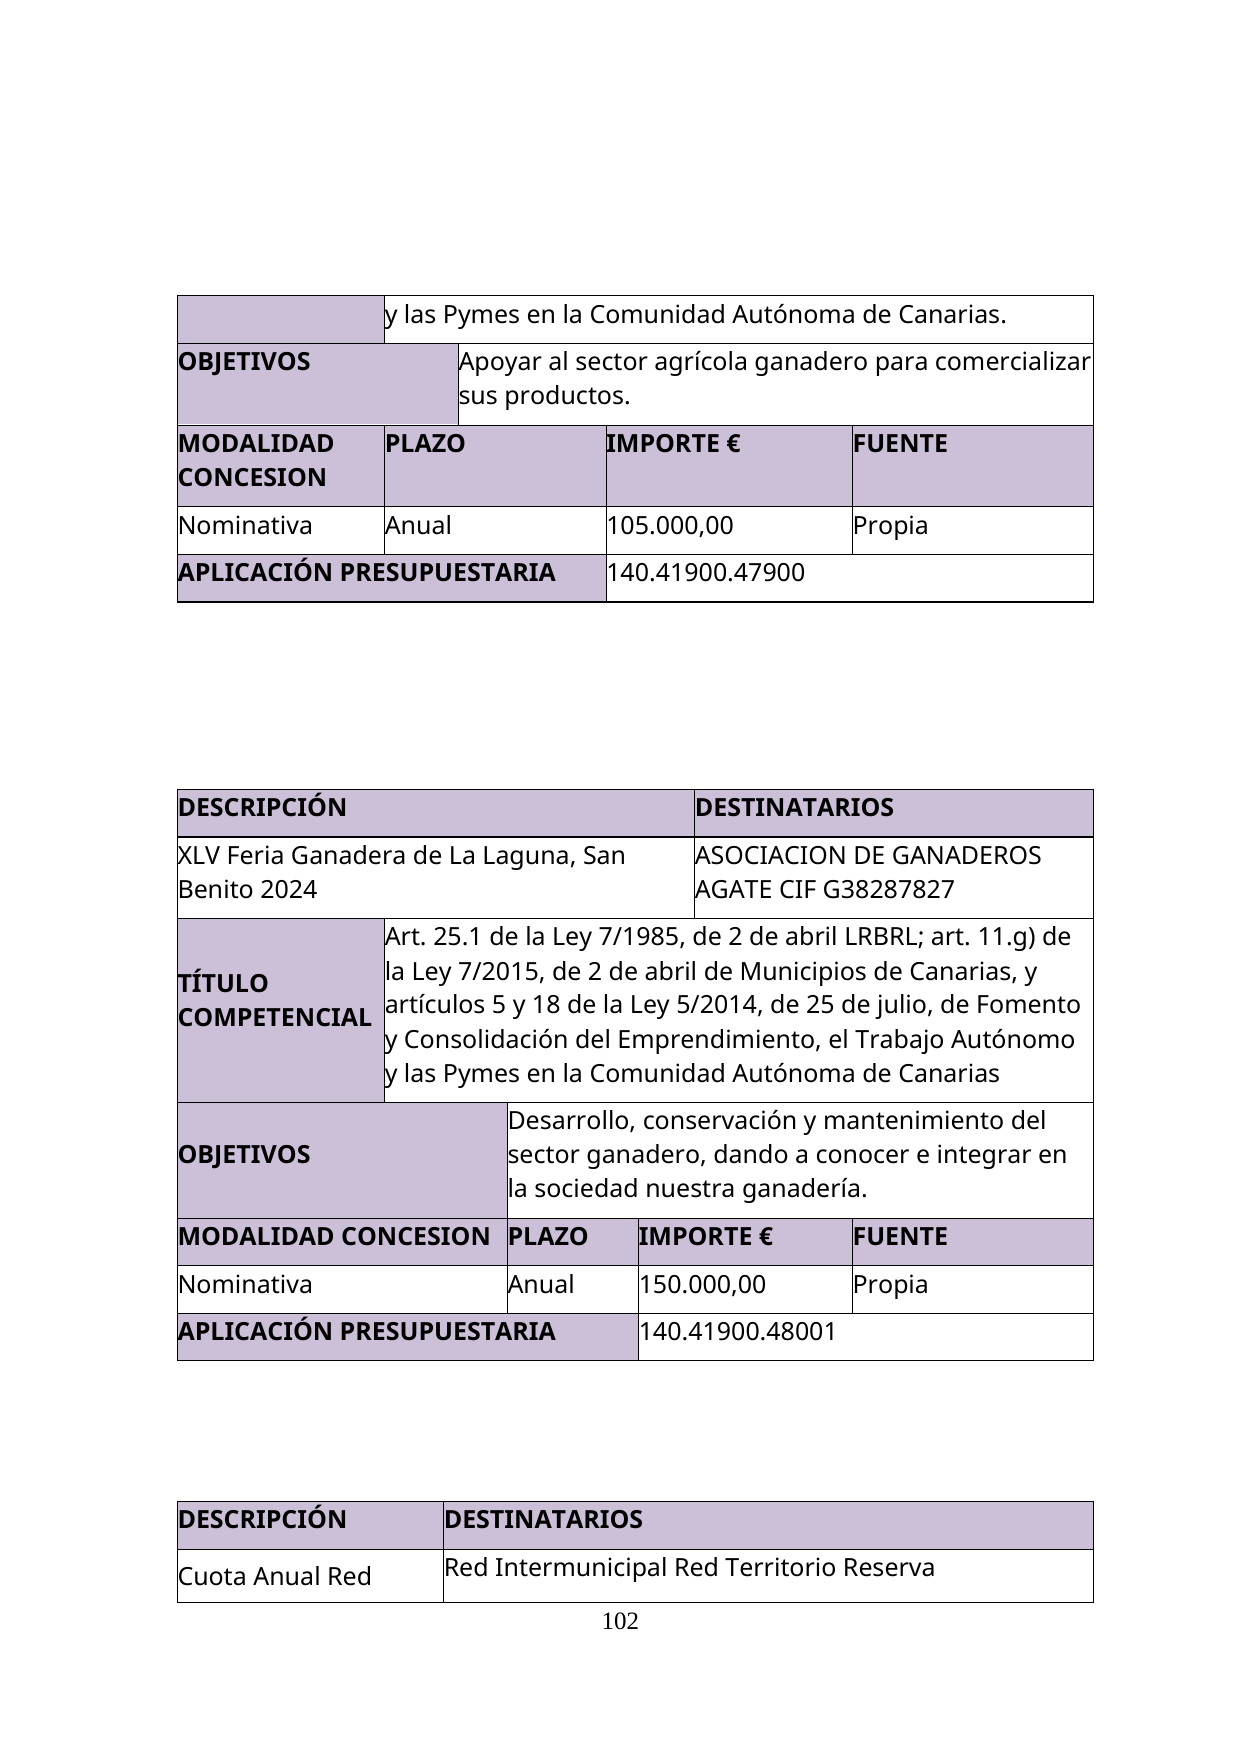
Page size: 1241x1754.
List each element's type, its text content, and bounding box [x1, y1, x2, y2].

table_cell Anual [385, 507, 606, 554]
table_cell Art. 25.1 de la Ley 7/1985, de 2 de abril LRBRL; art. 11.g) de la Ley 7/2015, de 2 de abril de Municipios de Canarias, y artículos 5 y 18 de la Ley 5/2014, de 25 de julio, de Fomento y Consolidación del Emprendimiento, el Trabajo Autónomo y las Pymes en la Comunidad Autónoma de Canarias [385, 919, 1093, 1102]
table_cell Desarrollo, conservación y mantenimiento del sector ganadero, dando a conocer e integrar en la sociedad nuestra ganadería. [508, 1103, 1093, 1218]
table_cell Cuota Anual Red [178, 1550, 443, 1602]
table_cell Propia [853, 507, 1093, 554]
table_cell FUENTE [853, 1219, 1093, 1265]
table_header DESTINATARIOS [444, 1502, 1093, 1549]
table_cell FUENTE [853, 426, 1093, 506]
table_cell 150.000,00 [639, 1266, 852, 1313]
table_cell Nominativa [178, 507, 384, 554]
table_cell Red Intermunicipal Red Territorio Reserva [444, 1550, 1093, 1602]
table_cell MODALIDAD CONCESION [178, 1219, 507, 1265]
table_cell 105.000,00 [607, 507, 852, 554]
table_cell XLV Feria Ganadera de La Laguna, San Benito 2024 [178, 838, 694, 918]
table_cell y las Pymes en la Comunidad Autónoma de Canarias. [385, 296, 1093, 343]
table_cell OBJETIVOS [178, 344, 458, 424]
table_cell Apoyar al sector agrícola ganadero para comercializar sus productos. [459, 344, 1093, 424]
table_cell OBJETIVOS [178, 1103, 507, 1218]
table_cell 140.41900.47900 [607, 555, 1093, 601]
table_cell IMPORTE € [639, 1219, 852, 1265]
table_header DESTINATARIOS [695, 790, 1093, 836]
table_cell Propia [853, 1266, 1093, 1313]
table_cell ASOCIACION DE GANADEROS AGATE CIF G38287827 [695, 838, 1093, 918]
table_header DESCRIPCIÓN [178, 790, 694, 836]
table_cell Anual [508, 1266, 638, 1313]
table_cell Nominativa [178, 1266, 507, 1313]
table_header DESCRIPCIÓN [178, 1502, 443, 1549]
table_cell [178, 296, 384, 343]
table_cell IMPORTE € [607, 426, 852, 506]
table_cell APLICACIÓN PRESUPUESTARIA [178, 1314, 638, 1360]
table_cell TÍTULO COMPETENCIAL [178, 919, 384, 1102]
table_cell MODALIDAD CONCESION [178, 426, 384, 506]
table_cell 140.41900.48001 [639, 1314, 1093, 1360]
table_cell PLAZO [508, 1219, 638, 1265]
table_cell PLAZO [385, 426, 606, 506]
table_cell APLICACIÓN PRESUPUESTARIA [178, 555, 606, 601]
